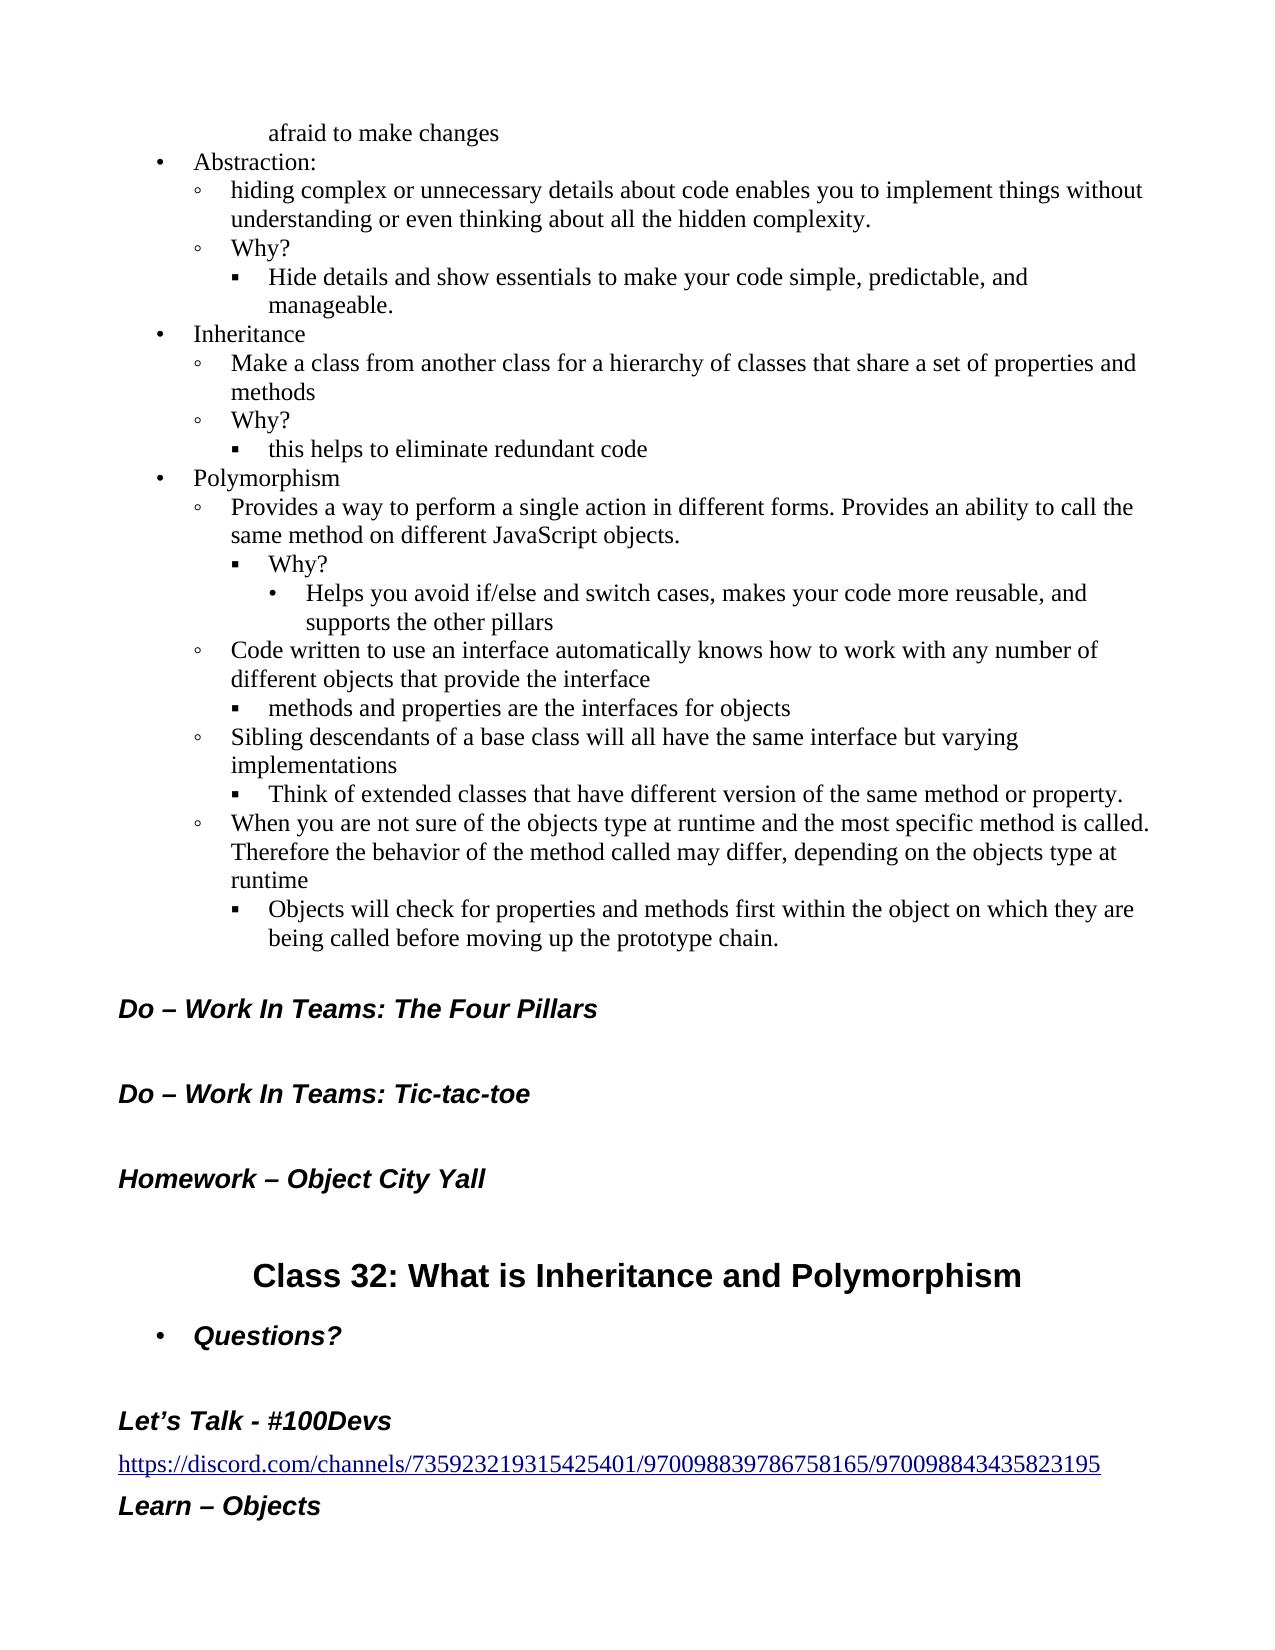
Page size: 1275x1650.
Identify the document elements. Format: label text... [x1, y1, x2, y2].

list Code written to use an interface automatically knows how to work with any number of different objects that provide the interface [193, 636, 1157, 693]
list hiding complex or unnecessary details about code enables you to implement things without understanding or even thinking about all the hidden complexity. [193, 176, 1157, 233]
list Abstraction: [156, 147, 1157, 176]
list Helps you avoid if/else and switch cases, makes your code more reusable, and supports the other pillars [268, 578, 1157, 636]
subtitle Do – Work In Teams: Tic-tac-toe [118, 1078, 1157, 1109]
subtitle Class 32: What is Inheritance and Polymorphism [118, 1256, 1157, 1295]
list Polymorphism [156, 463, 1157, 492]
list Make a class from another class for a hierarchy of classes that share a set of properties and methods [193, 348, 1157, 406]
list Why? [193, 406, 1157, 434]
list Hide details and show essentials to make your code simple, predictable, and manageable. [231, 262, 1157, 319]
subtitle Let’s Talk - #100Devs [118, 1405, 1157, 1436]
subtitle Homework – Object City Yall [118, 1163, 1157, 1194]
list methods and properties are the interfaces for objects [231, 693, 1157, 722]
text https://discord.com/channels/735923219315425401/970098839786758165/970098843435823195 [118, 1449, 1157, 1477]
list Why? [193, 233, 1157, 262]
list afraid to make changes [231, 118, 1157, 147]
list Sibling descendants of a base class will all have the same interface but varying implementations [193, 722, 1157, 779]
subtitle Do – Work In Teams: The Four Pillars [118, 993, 1157, 1024]
list Objects will check for properties and methods first within the object on which they are being called before moving up the prototype chain. [231, 894, 1157, 952]
subtitle Learn – Objects [118, 1490, 1157, 1521]
list Think of extended classes that have different version of the same method or property. [231, 779, 1157, 808]
list Questions? [156, 1320, 1157, 1351]
list Inheritance [156, 319, 1157, 348]
list this helps to eliminate redundant code [231, 434, 1157, 463]
list Provides a way to perform a single action in different forms. Provides an ability to call the same method on different JavaScript objects. [193, 492, 1157, 549]
list When you are not sure of the objects type at runtime and the most specific method is called. Therefore the behavior of the method called may differ, depending on the objects type at runtime [193, 808, 1157, 894]
list Why? [231, 549, 1157, 578]
